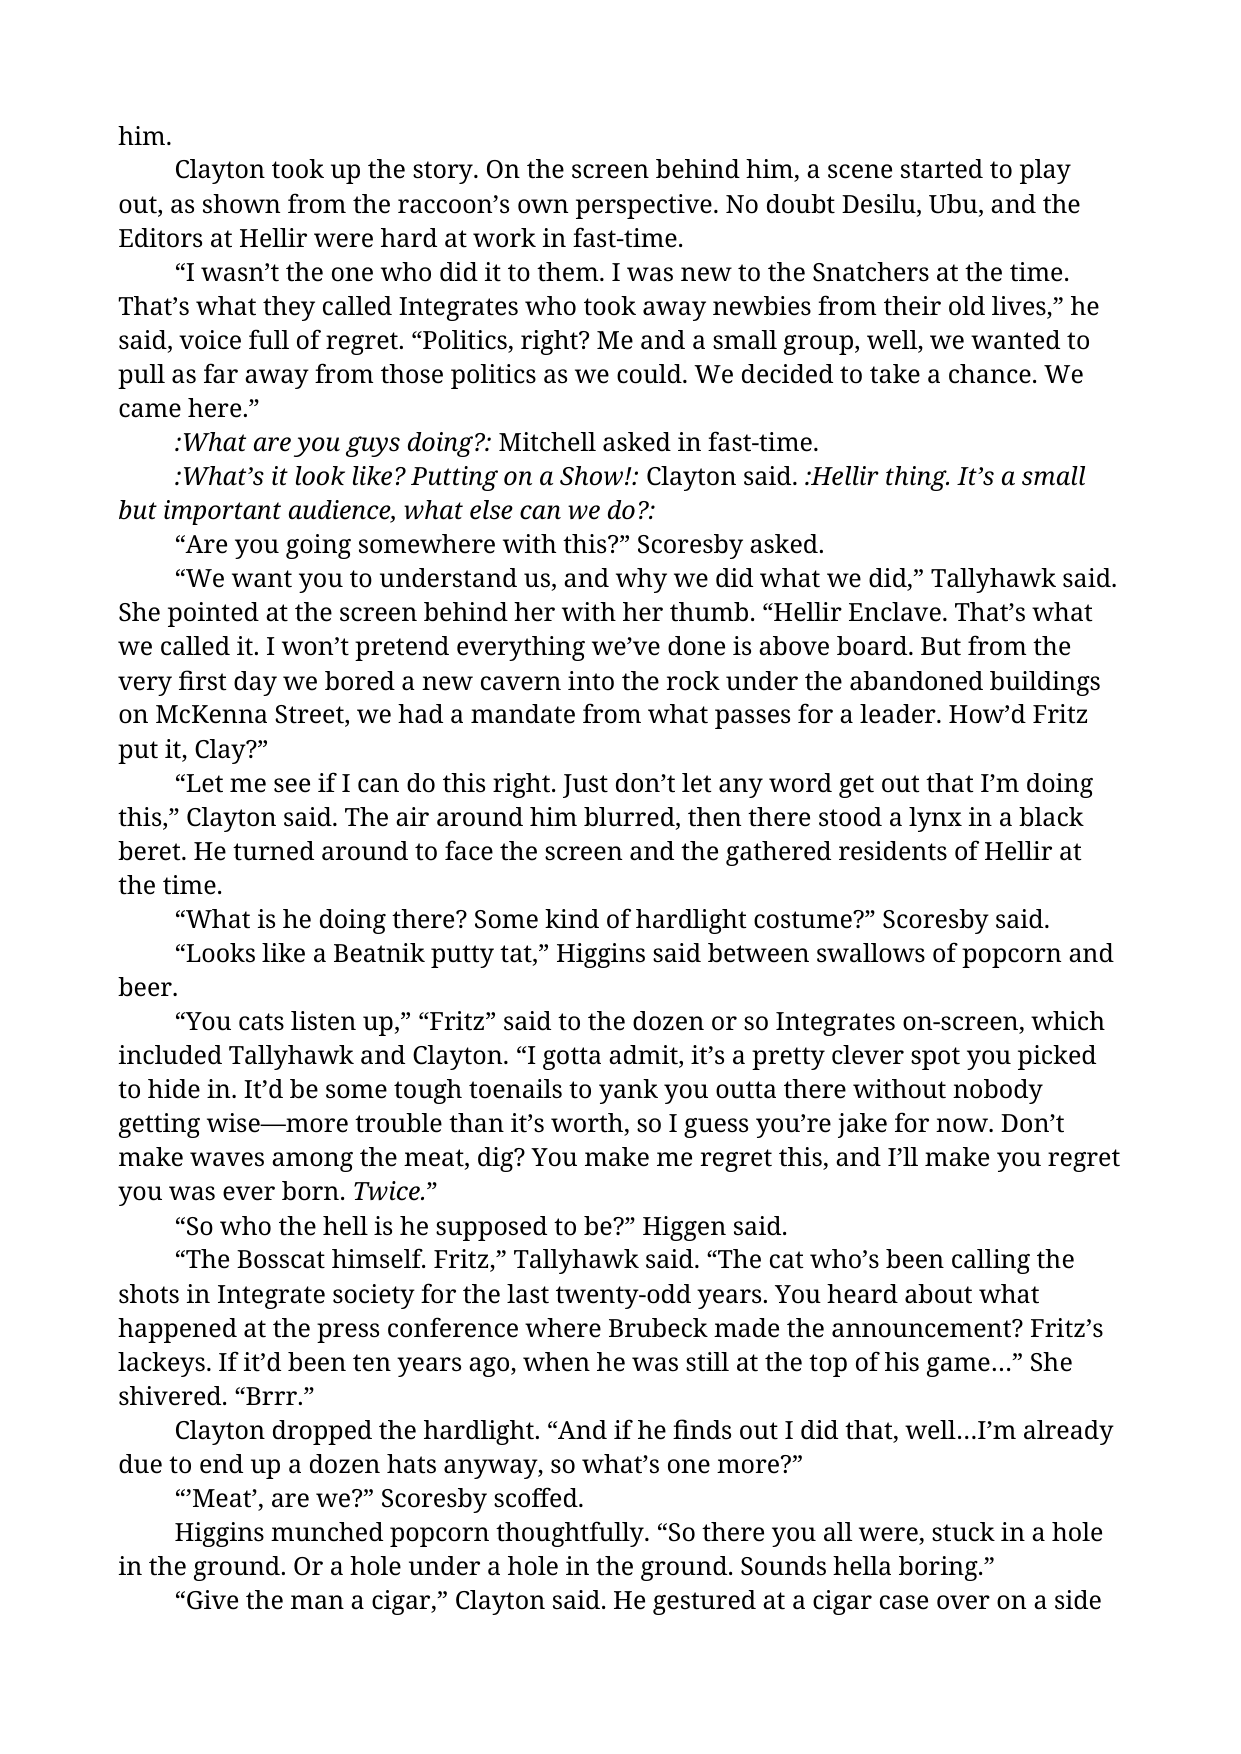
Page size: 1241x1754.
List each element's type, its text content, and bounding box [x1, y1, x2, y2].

text “Let me see if I can do this right. Just don’t let any word get out that I’m doing this,” Clayton said. The air around him blurred, then there stood a lynx in a black beret. He turned around to face the screen and the gathered residents of Hellir at the time. [118, 765, 1122, 902]
text Clayton took up the story. On the screen behind him, a scene started to play out, as shown from the raccoon’s own perspective. No doubt Desilu, Ubu, and the Editors at Hellir were hard at work in fast-time. [118, 152, 1122, 254]
text “The Bosscat himself. Fritz,” Tallyhawk said. “The cat who’s been calling the shots in Integrate society for the last twenty-odd years. You heard about what happened at the press conference where Brubeck made the announcement? Fritz’s lackeys. If it’d been ten years ago, when he was still at the top of his game…” She shivered. “Brrr.” [118, 1242, 1122, 1412]
text “’Meat’, are we?” Scoresby scoffed. [118, 1481, 1122, 1515]
text :What’s it look like? Putting on a Show!: Clayton said. :Hellir thing. It’s a small but important audience, what else can we do?: [118, 459, 1122, 527]
text :What are you guys doing?: Mitchell asked in fast-time. [118, 425, 1122, 459]
text “Are you going somewhere with this?” Scoresby asked. [118, 527, 1122, 561]
text “You cats listen up,” “Fritz” said to the dozen or so Integrates on-screen, which included Tallyhawk and Clayton. “I gotta admit, it’s a pretty clever spot you picked to hide in. It’d be some tough toenails to yank you outta there without nobody getting wise—more trouble than it’s worth, so I guess you’re jake for now. Don’t make waves among the meat, dig? You make me regret this, and I’ll make you regret you was ever born. Twice.” [118, 1004, 1122, 1208]
text “Give the man a cigar,” Clayton said. He gestured at a cigar case over on a side [118, 1583, 1122, 1617]
text “Looks like a Beatnik putty tat,” Higgins said between swallows of popcorn and beer. [118, 936, 1122, 1004]
text Clayton dropped the hardlight. “And if he finds out I did that, well…I’m already due to end up a dozen hats anyway, so what’s one more?” [118, 1412, 1122, 1481]
text Higgins munched popcorn thoughtfully. “So there you all were, stuck in a hole in the ground. Or a hole under a hole in the ground. Sounds hella boring.” [118, 1515, 1122, 1583]
text “We want you to understand us, and why we did what we did,” Tallyhawk said. She pointed at the screen behind her with her thumb. “Hellir Enclave. That’s what we called it. I won’t pretend everything we’ve done is above board. But from the very first day we bored a new cavern into the rock under the abandoned buildings on McKenna Street, we had a mandate from what passes for a leader. How’d Fritz put it, Clay?” [118, 561, 1122, 765]
text “I wasn’t the one who did it to them. I was new to the Snatchers at the time. That’s what they called Integrates who took away newbies from their old lives,” he said, voice full of regret. “Politics, right? Me and a small group, well, we wanted to pull as far away from those politics as we could. We decided to take a chance. We came here.” [118, 254, 1122, 425]
text “What is he doing there? Some kind of hardlight costume?” Scoresby said. [118, 902, 1122, 936]
text him. [118, 118, 1122, 152]
text “So who the hell is he supposed to be?” Higgen said. [118, 1208, 1122, 1242]
